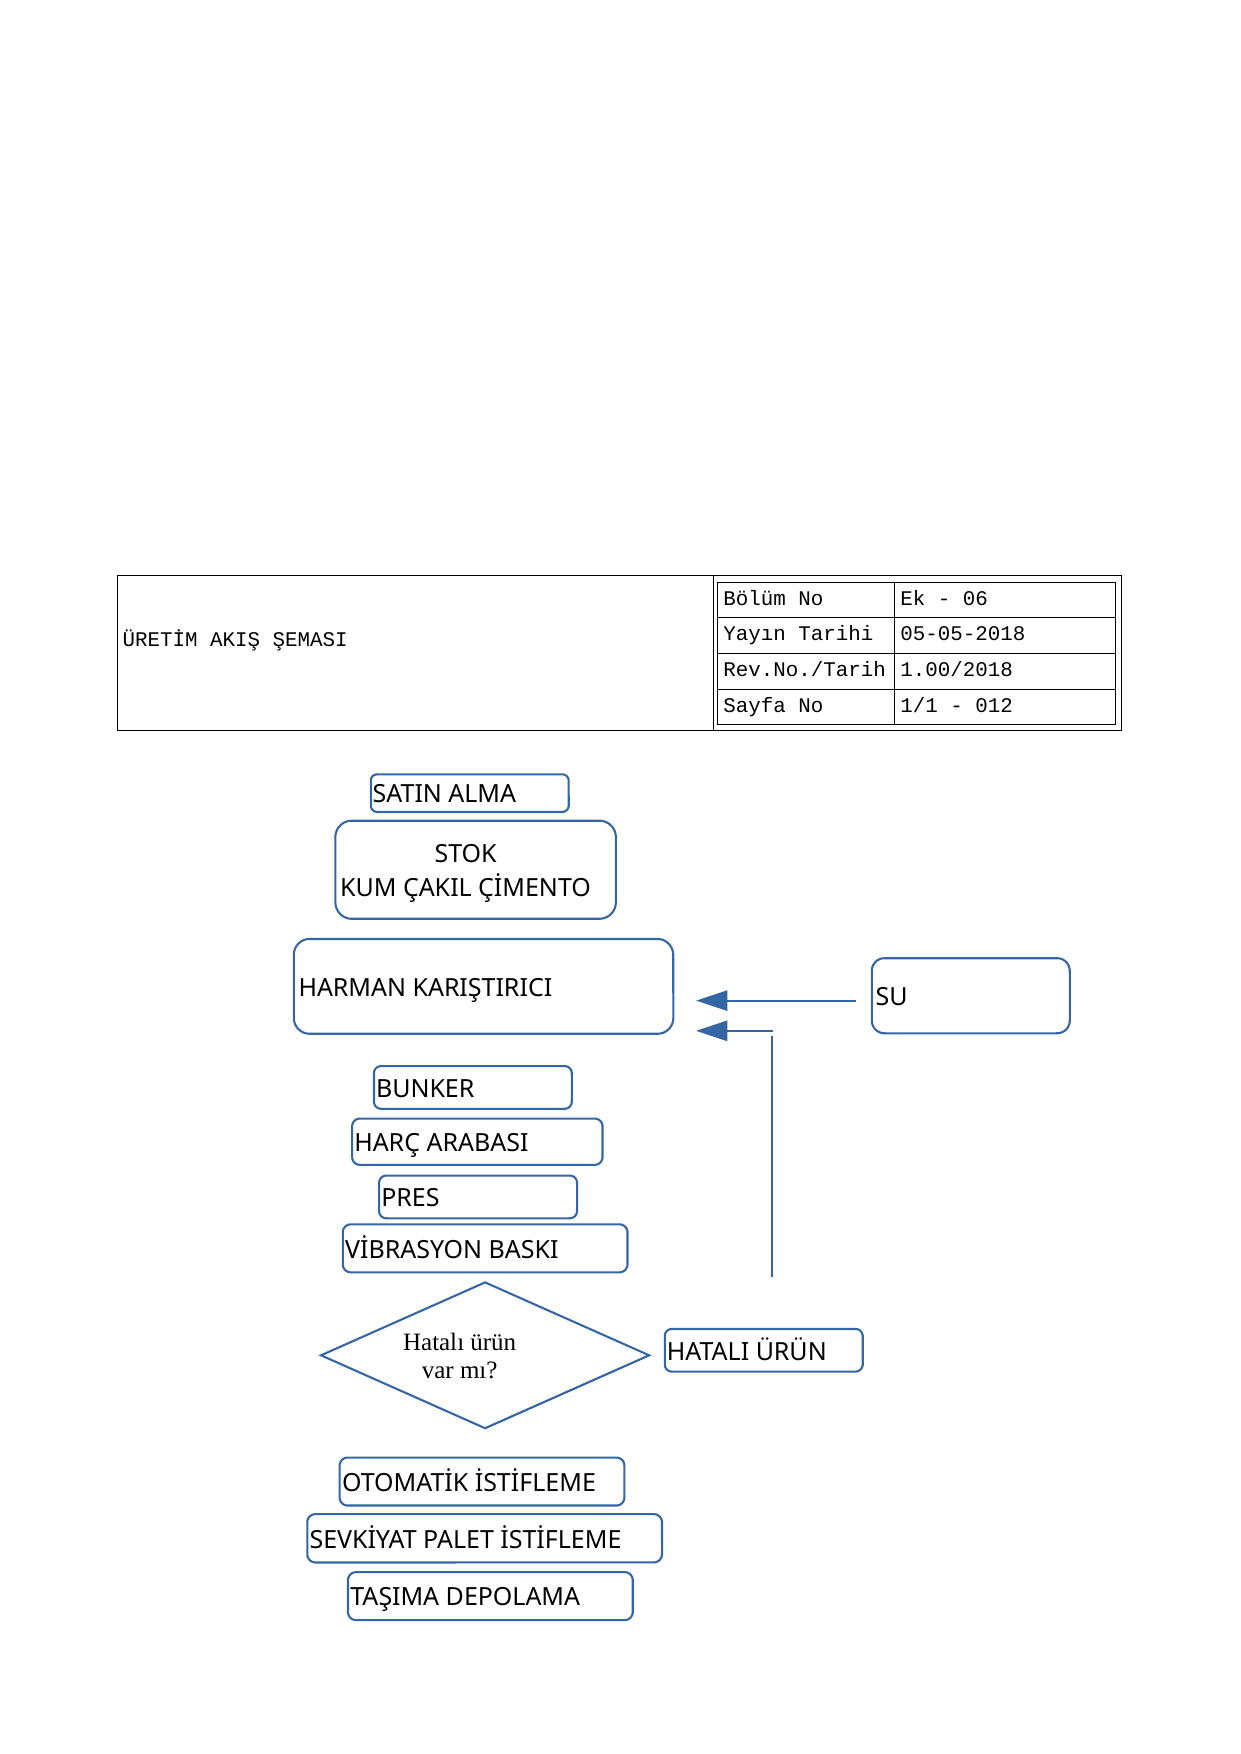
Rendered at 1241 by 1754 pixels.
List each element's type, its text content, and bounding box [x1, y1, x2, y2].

table_cell 1.00/2018 [895, 654, 1115, 688]
table_cell Yayın Tarihi [718, 618, 894, 653]
table_header ÜRETİM AKIŞ ŞEMASI [118, 576, 713, 730]
table_header Ek - 06 [895, 583, 1115, 617]
table_cell 05-05-2018 [895, 618, 1115, 653]
table_cell Rev.No./Tarih [718, 654, 894, 688]
table_cell 1/1 - 012 [895, 690, 1115, 724]
table_header [714, 576, 1121, 730]
table_cell Sayfa No [718, 690, 894, 724]
table_header Bölüm No [718, 583, 894, 617]
